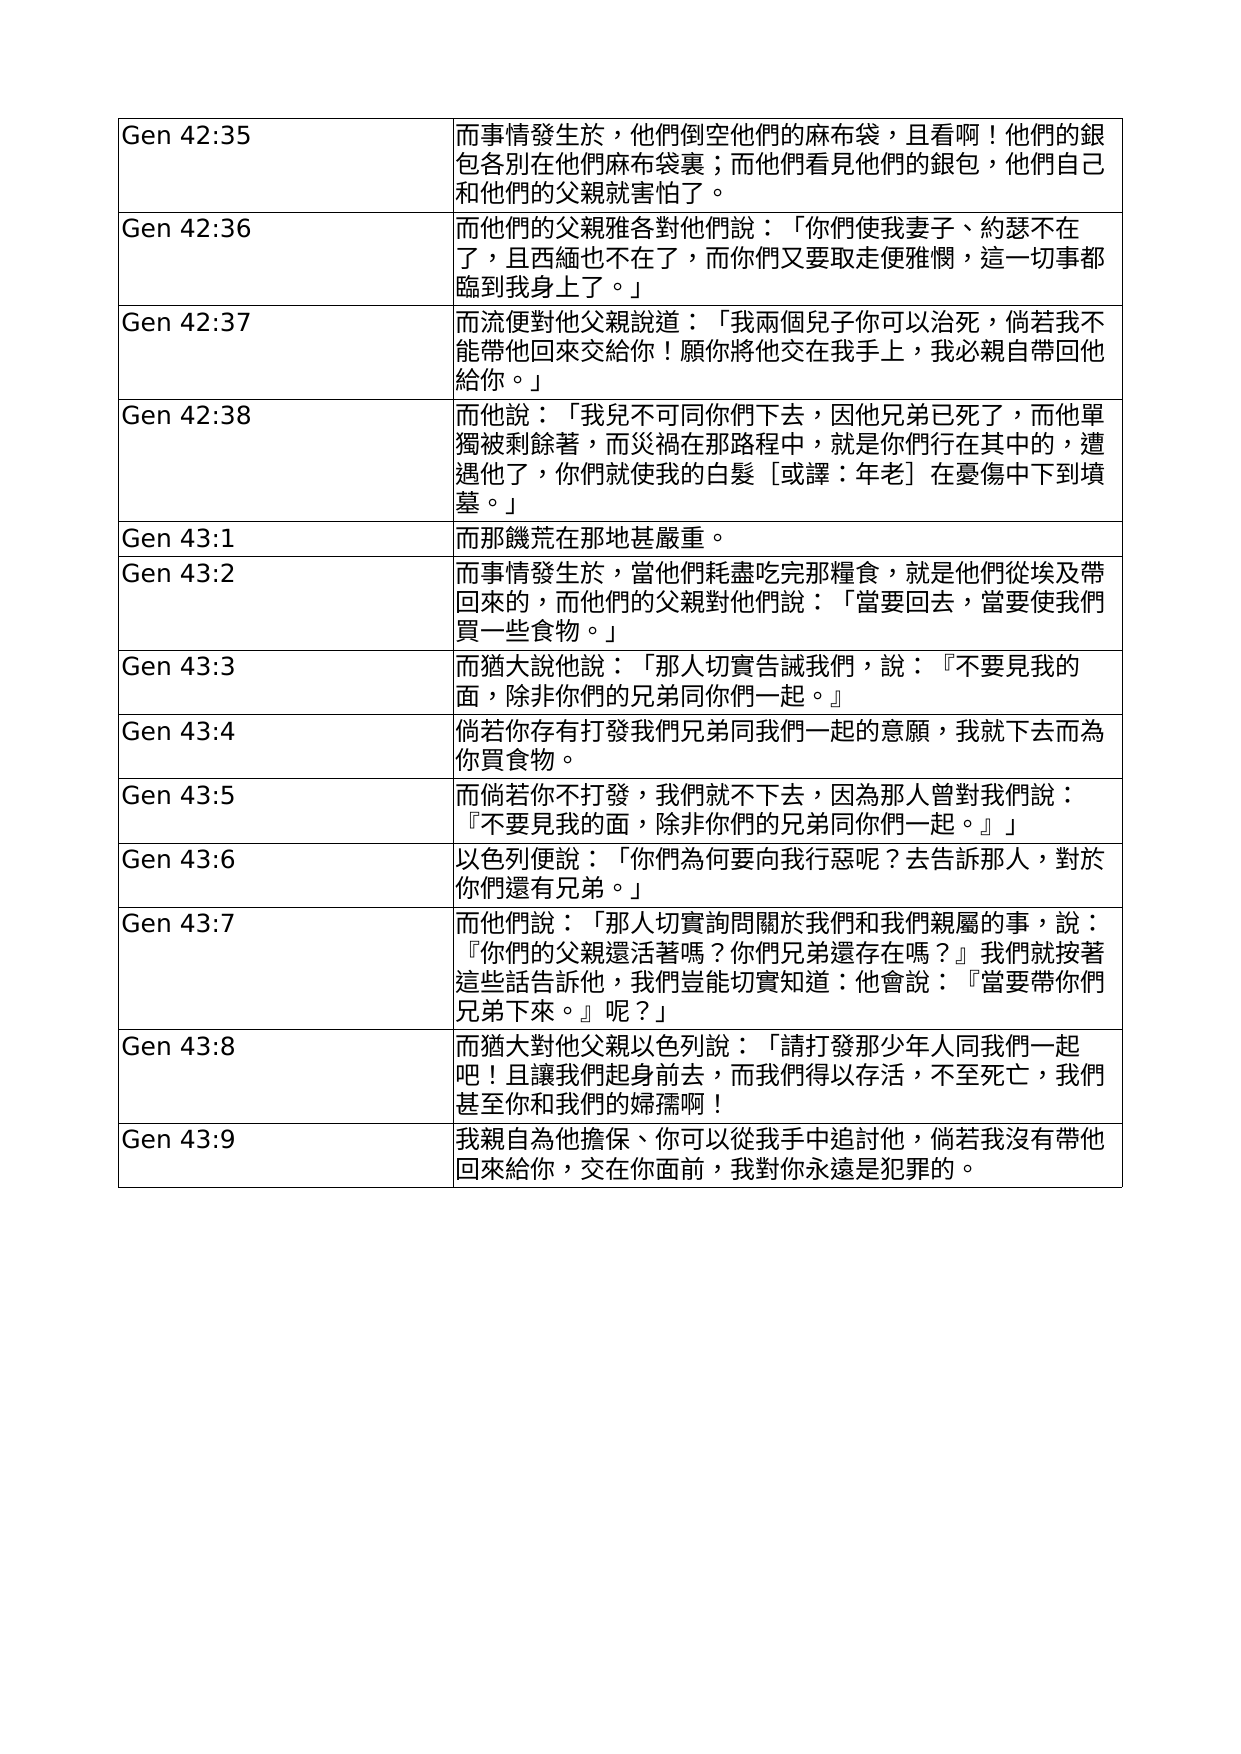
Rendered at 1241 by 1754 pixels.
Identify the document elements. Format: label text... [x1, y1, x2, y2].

table_cell 我親自為他擔保、你可以從我手中追討他，倘若我沒有帶他回來給你，交在你面前，我對你永遠是犯罪的。 [454, 1124, 1122, 1187]
table_cell 而他們的父親雅各對他們說：「你們使我妻子、約瑟不在了，且西緬也不在了，而你們又要取走便雅憫，這一切事都臨到我身上了。」 [454, 213, 1122, 305]
table_cell Gen 42:35 [119, 119, 453, 212]
table_cell Gen 43:9 [119, 1124, 453, 1187]
table_cell 倘若你存有打發我們兄弟同我們一起的意願，我就下去而為你買食物。 [454, 715, 1122, 778]
table_cell Gen 42:37 [119, 306, 453, 398]
table_cell 而他們說：「那人切實詢問關於我們和我們親屬的事，說：『你們的父親還活著嗎？你們兄弟還存在嗎？』我們就按著這些話告訴他，我們豈能切實知道：他會說：『當要帶你們兄弟下來。』呢？」 [454, 908, 1122, 1029]
table_cell 而事情發生於，當他們耗盡吃完那糧食，就是他們從埃及帶回來的，而他們的父親對他們說：「當要回去，當要使我們買一些食物。」 [454, 557, 1122, 649]
table_cell Gen 43:8 [119, 1030, 453, 1123]
table_cell 而那饑荒在那地甚嚴重。 [454, 522, 1122, 556]
table_cell Gen 43:2 [119, 557, 453, 649]
table_cell Gen 43:6 [119, 844, 453, 907]
table_cell Gen 43:3 [119, 651, 453, 714]
table_cell 而他說：「我兒不可同你們下去，因他兄弟已死了，而他單獨被剩餘著，而災禍在那路程中，就是你們行在其中的，遭遇他了，你們就使我的白髮［或譯：年老］在憂傷中下到墳墓。」 [454, 400, 1122, 521]
table_cell Gen 43:1 [119, 522, 453, 556]
table_cell Gen 43:4 [119, 715, 453, 778]
table_cell Gen 42:36 [119, 213, 453, 305]
table_cell 以色列便說：「你們為何要向我行惡呢？去告訴那人，對於你們還有兄弟。」 [454, 844, 1122, 907]
table_cell 而事情發生於，他們倒空他們的麻布袋，且看啊！他們的銀包各別在他們麻布袋裏；而他們看見他們的銀包，他們自己和他們的父親就害怕了。 [454, 119, 1122, 212]
table_cell Gen 42:38 [119, 400, 453, 521]
table_cell 而倘若你不打發，我們就不下去，因為那人曾對我們說：『不要見我的面，除非你們的兄弟同你們一起。』」 [454, 779, 1122, 842]
table_cell 而猶大對他父親以色列說：「請打發那少年人同我們一起吧！且讓我們起身前去，而我們得以存活，不至死亡，我們甚至你和我們的婦孺啊！ [454, 1030, 1122, 1123]
table_cell 而猶大說他說：「那人切實告誡我們，說：『不要見我的面，除非你們的兄弟同你們一起。』 [454, 651, 1122, 714]
table_cell Gen 43:5 [119, 779, 453, 842]
table_cell Gen 43:7 [119, 908, 453, 1029]
table_cell 而流便對他父親說道：「我兩個兒子你可以治死，倘若我不能帶他回來交給你！願你將他交在我手上，我必親自帶回他給你。」 [454, 306, 1122, 398]
